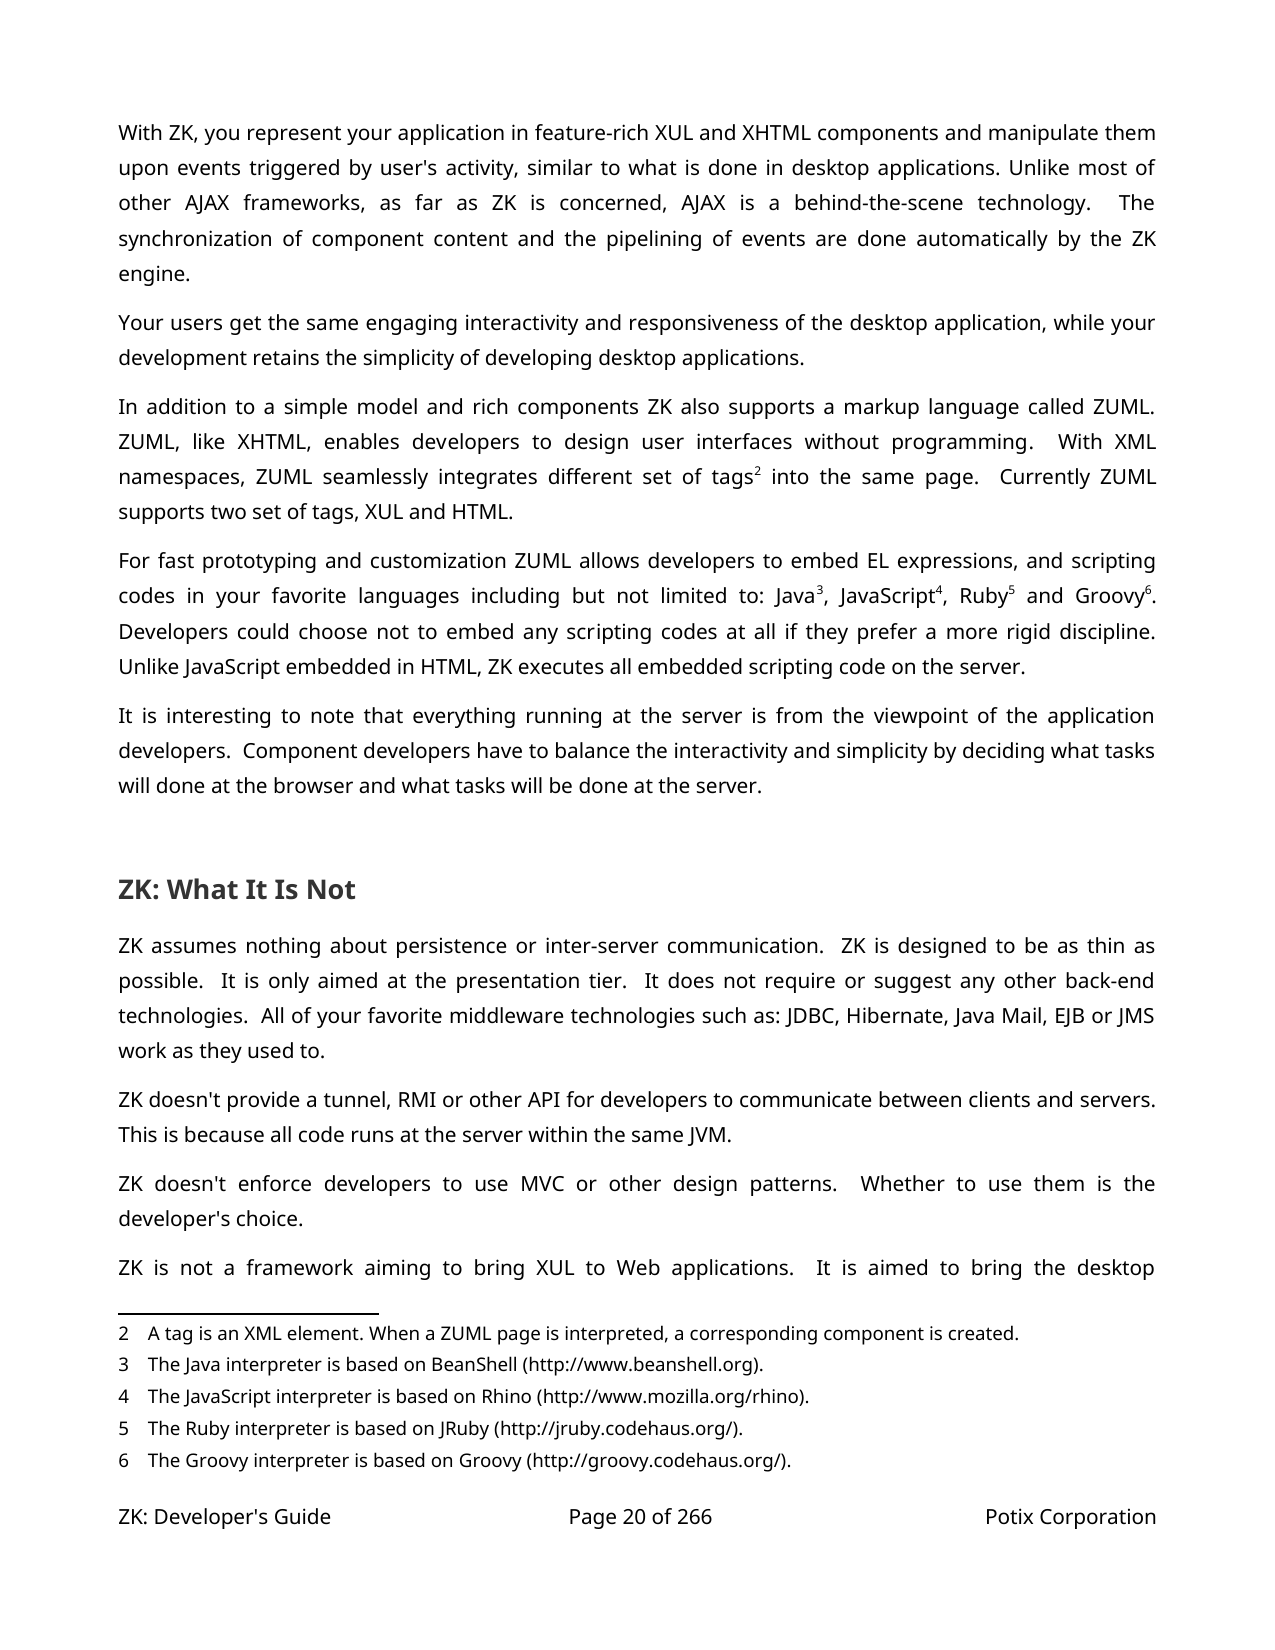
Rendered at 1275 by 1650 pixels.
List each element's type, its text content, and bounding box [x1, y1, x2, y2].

text Your users get the same engaging interactivity and responsiveness of the desktop application, while your development retains the simplicity of developing desktop applications. [118, 308, 1157, 371]
subtitle ZK: What It Is Not [118, 870, 1157, 907]
text A tag is an XML element. When a ZUML page is interpreted, a corresponding component is created. [118, 1320, 1157, 1345]
text ZK doesn't provide a tunnel, RMI or other API for developers to communicate between clients and servers. This is because all code runs at the server within the same JVM. [118, 1085, 1157, 1149]
text The Groovy interpreter is based on Groovy (http://groovy.codehaus.org/). [118, 1447, 1157, 1473]
text For fast prototyping and customization ZUML allows developers to embed EL expressions, and scripting codes in your favorite languages including but not limited to: Java, JavaScript, Ruby and Groovy. Developers could choose not to embed any scripting codes at all if they prefer a more rigid discipline. Unlike JavaScript embedded in HTML, ZK executes all embedded scripting code on the server. [118, 546, 1157, 680]
text The Ruby interpreter is based on JRuby (http://jruby.codehaus.org/). [118, 1416, 1157, 1441]
text In addition to a simple model and rich components ZK also supports a markup language called ZUML. ZUML, like XHTML, enables developers to design user interfaces without programming. With XML namespaces, ZUML seamlessly integrates different set of tags into the same page. Currently ZUML supports two set of tags, XUL and HTML. [118, 392, 1157, 526]
text ZK doesn't enforce developers to use MVC or other design patterns. Whether to use them is the developer's choice. [118, 1169, 1157, 1233]
text The Java interpreter is based on BeanShell (http://www.beanshell.org). [118, 1352, 1157, 1377]
text With ZK, you represent your application in feature-rich XUL and XHTML components and manipulate them upon events triggered by user's activity, similar to what is done in desktop applications. Unlike most of other AJAX frameworks, as far as ZK is concerned, AJAX is a behind-the-scene technology. The synchronization of component content and the pipelining of events are done automatically by the ZK engine. [118, 118, 1157, 287]
text The JavaScript interpreter is based on Rhino (http://www.mozilla.org/rhino). [118, 1384, 1157, 1409]
text ZK assumes nothing about persistence or inter-server communication. ZK is designed to be as thin as possible. It is only aimed at the presentation tier. It does not require or suggest any other back-end technologies. All of your favorite middleware technologies such as: JDBC, Hibernate, Java Mail, EJB or JMS work as they used to. [118, 931, 1157, 1064]
text ZK is not a framework aiming to bring XUL to Web applications. It is aimed to bring the desktop [118, 1253, 1157, 1282]
text It is interesting to note that everything running at the server is from the viewpoint of the application developers. Component developers have to balance the interactivity and simplicity by deciding what tasks will done at the browser and what tasks will be done at the server. [118, 701, 1157, 799]
